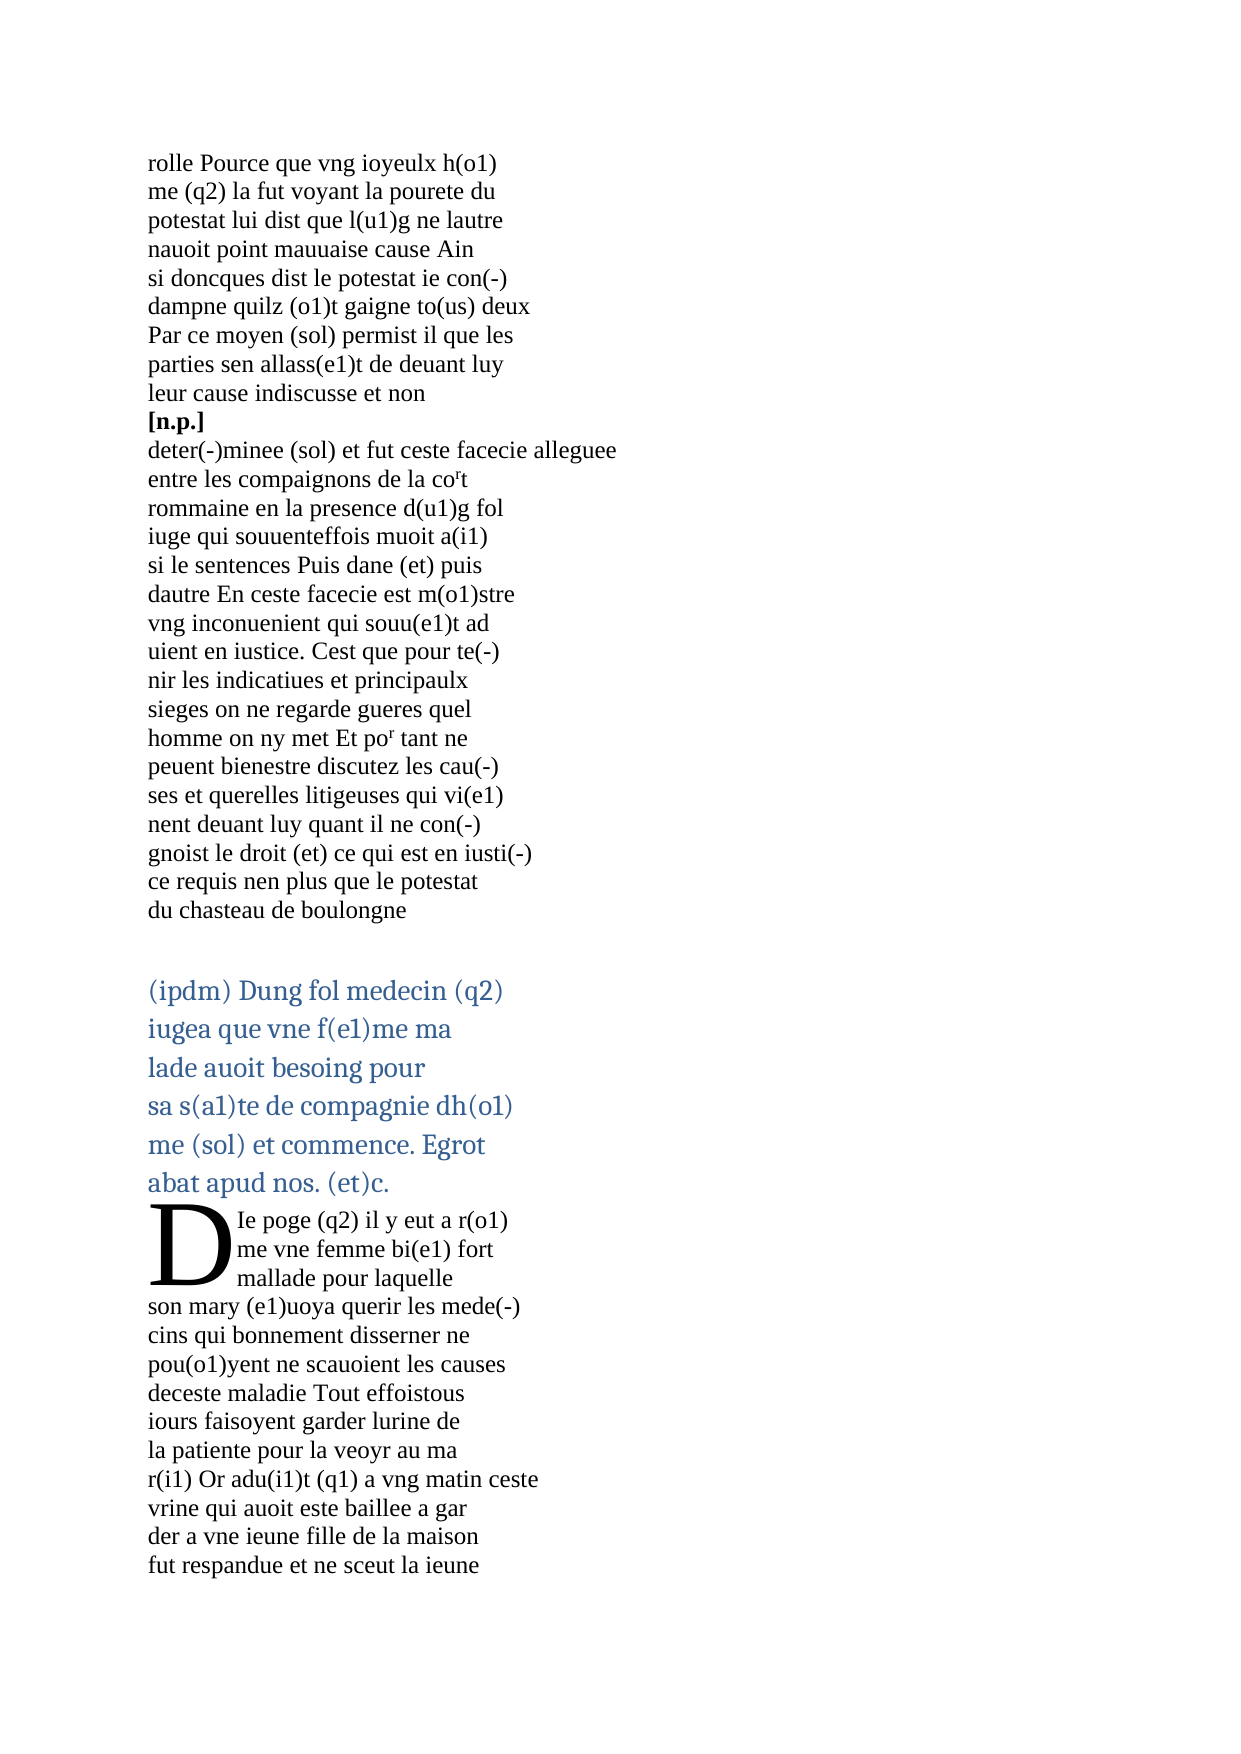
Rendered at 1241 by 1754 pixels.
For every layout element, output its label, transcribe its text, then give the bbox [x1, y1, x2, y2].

text DIe poge (q2) il y eut a r(o1) me vne femme bi(e1) fort mallade pour laquelle son mary (e1)uoya querir les mede(-) cins qui bonnement disserner ne pou(o1)yent ne scauoient les causes deceste maladie Tout effoistous iours faisoyent garder lurine de la patiente pour la veoyr au ma r(i1) Or adu(i1)t (q1) a vng matin ceste vrine qui auoit este baillee a gar der a vne ieune fille de la maison fut respandue et ne sceut la ieune [148, 1205, 1093, 1579]
text rolle Pource que vng ioyeulx h(o1) me (q2) la fut voyant la pourete du potestat lui dist que l(u1)g ne lautre nauoit point mauuaise cause Ain si doncques dist le potestat ie con(-) dampne quilz (o1)t gaigne to(us) deux Par ce moyen (sol) permist il que les parties sen allass(e1)t de deuant luy leur cause indiscusse et non [n.p.] deter(-)minee (sol) et fut ceste facecie alleguee entre les compaignons de la cort rommaine en la presence d(u1)g fol iuge qui souuenteffois muoit a(i1) si le sentences Puis dane (et) puis dautre En ceste facecie est m(o1)stre vng inconuenient qui souu(e1)t ad uient en iustice. Cest que pour te(-) nir les indicatiues et principaulx sieges on ne regarde gueres quel homme on ny met Et por tant ne peuent bienestre discutez les cau(-) ses et querelles litigeuses qui vi(e1) nent deuant luy quant il ne con(-) gnoist le droit (et) ce qui est en iusti(-) ce requis nen plus que le potestat du chasteau de boulongne [148, 148, 1093, 924]
subtitle (ipdm) Dung fol medecin (q2) iugea que vne f(e1)me ma lade auoit besoing pour sa s(a1)te de compagnie dh(o1) me (sol) et commence. Egrot abat apud nos. (et)c. [148, 974, 1093, 1200]
